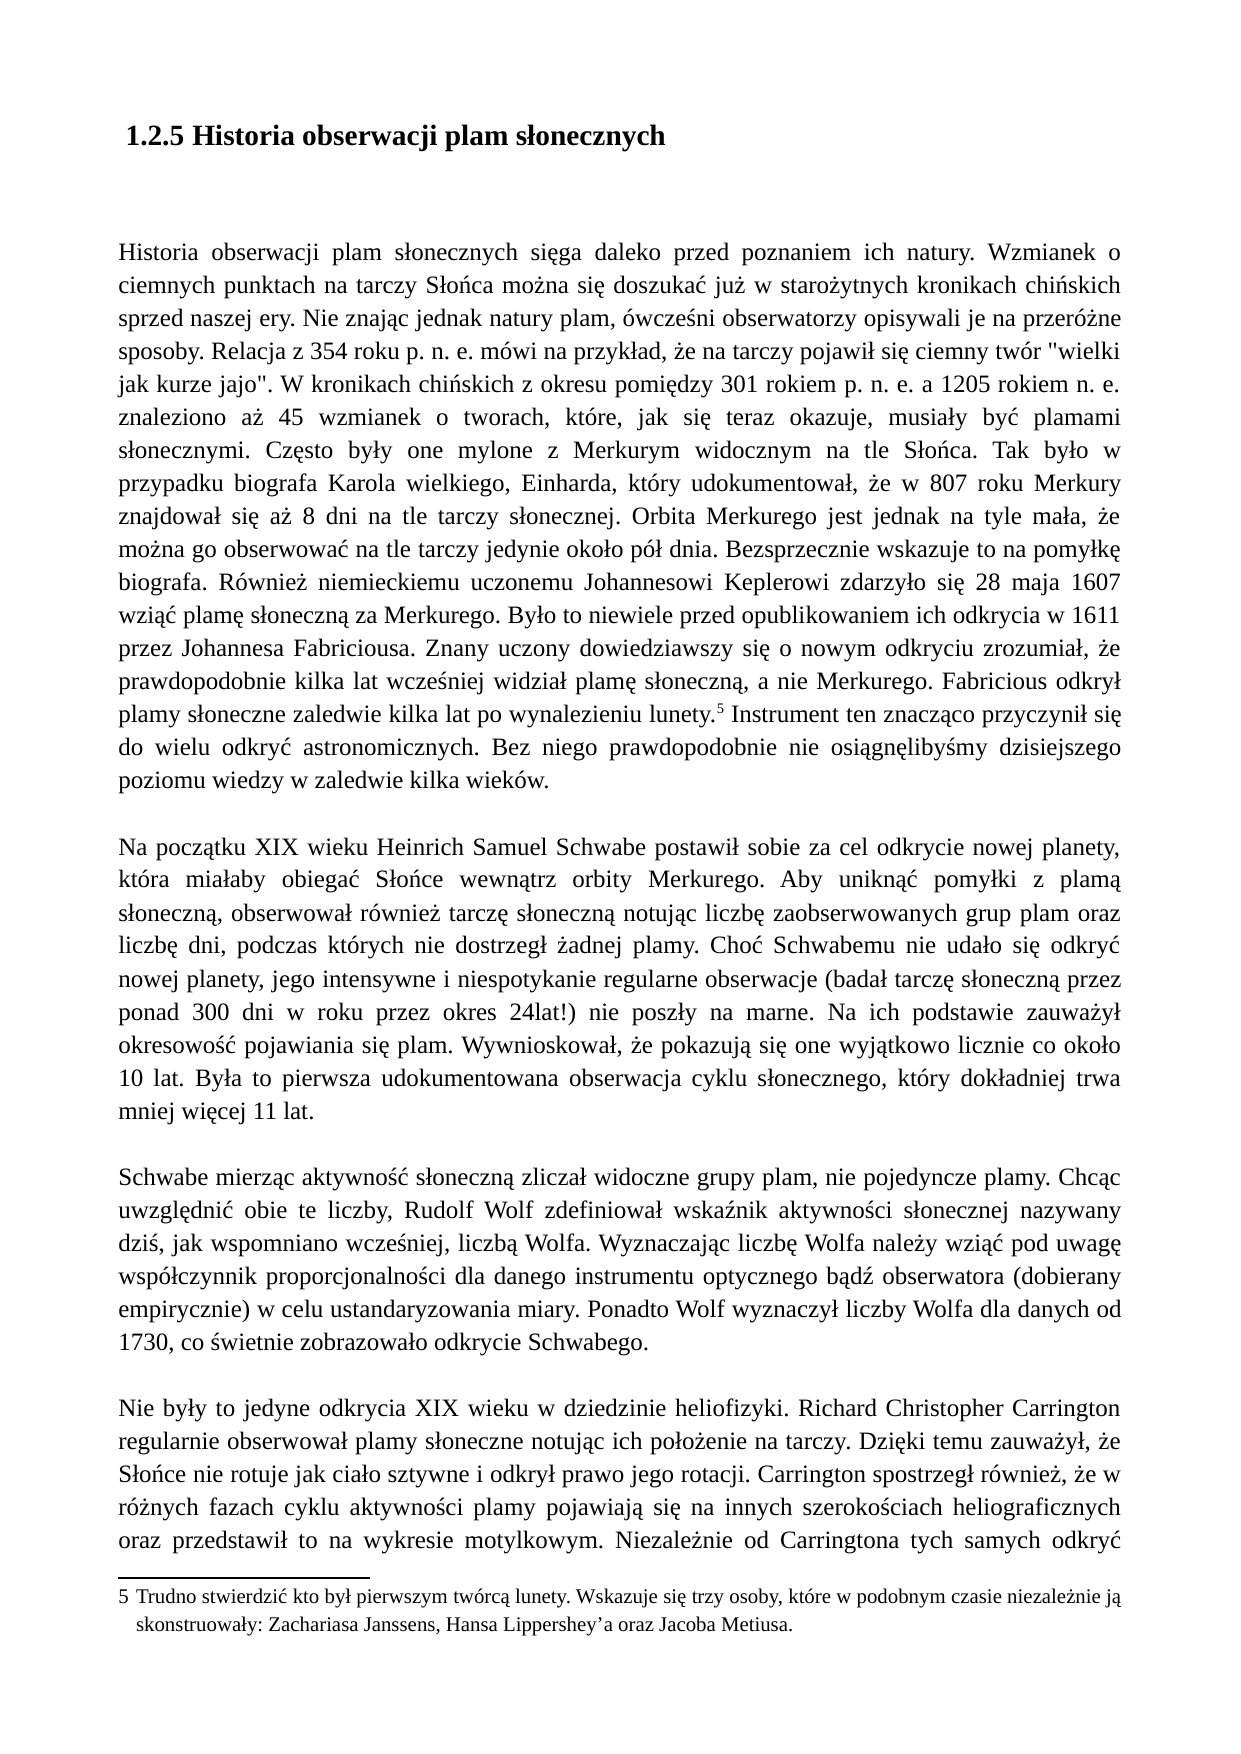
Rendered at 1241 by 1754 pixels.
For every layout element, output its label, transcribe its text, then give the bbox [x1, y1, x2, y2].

text Schwabe mierząc aktywność słoneczną zliczał widoczne grupy plam, nie pojedyncze plamy. Chcąc uwzględnić obie te liczby, Rudolf Wolf zdefiniował wskaźnik aktywności słonecznej nazywany dziś, jak wspomniano wcześniej, liczbą Wolfa. Wyznaczając liczbę Wolfa należy wziąć pod uwagę współczynnik proporcjonalności dla danego instrumentu optycznego bądź obserwatora (dobierany empirycznie) w celu ustandaryzowania miary. Ponadto Wolf wyznaczył liczby Wolfa dla danych od 1730, co świetnie zobrazowało odkrycie Schwabego. [118, 1162, 1122, 1356]
text Historia obserwacji plam słonecznych sięga daleko przed poznaniem ich natury. Wzmianek o ciemnych punktach na tarczy Słońca można się doszukać już w starożytnych kronikach chińskich sprzed naszej ery. Nie znając jednak natury plam, ówcześni obserwatorzy opisywali je na przeróżne sposoby. Relacja z 354 roku p. n. e. mówi na przykład, że na tarczy pojawił się ciemny twór "wielki jak kurze jajo". W kronikach chińskich z okresu pomiędzy 301 rokiem p. n. e. a 1205 rokiem n. e. znaleziono aż 45 wzmianek o tworach, które, jak się teraz okazuje, musiały być plamami słonecznymi. Często były one mylone z Merkurym widocznym na tle Słońca. Tak było w przypadku biografa Karola wielkiego, Einharda, który udokumentował, że w 807 roku Merkury znajdował się aż 8 dni na tle tarczy słonecznej. Orbita Merkurego jest jednak na tyle mała, że można go obserwować na tle tarczy jedynie około pół dnia. Bezsprzecznie wskazuje to na pomyłkę biografa. Również niemieckiemu uczonemu Johannesowi Keplerowi zdarzyło się 28 maja 1607 wziąć plamę słoneczną za Merkurego. Było to niewiele przed opublikowaniem ich odkrycia w 1611 przez Johannesa Fabriciousa. Znany uczony dowiedziawszy się o nowym odkryciu zrozumiał, że prawdopodobnie kilka lat wcześniej widział plamę słoneczną, a nie Merkurego. Fabricious odkrył plamy słoneczne zaledwie kilka lat po wynalezieniu lunety. Instrument ten znacząco przyczynił się do wielu odkryć astronomicznych. Bez niego prawdopodobnie nie osiągnęlibyśmy dzisiejszego poziomu wiedzy w zaledwie kilka wieków. [118, 204, 1122, 794]
text Na początku XIX wieku Heinrich Samuel Schwabe postawił sobie za cel odkrycie nowej planety, która miałaby obiegać Słońce wewnątrz orbity Merkurego. Aby uniknąć pomyłki z plamą słoneczną, obserwował również tarczę słoneczną notując liczbę zaobserwowanych grup plam oraz liczbę dni, podczas których nie dostrzegł żadnej plamy. Choć Schwabemu nie udało się odkryć nowej planety, jego intensywne i niespotykanie regularne obserwacje (badał tarczę słoneczną przez ponad 300 dni w roku przez okres 24lat!) nie poszły na marne. Na ich podstawie zauważył okresowość pojawiania się plam. Wywnioskował, że pokazują się one wyjątkowo licznie co około 10 lat. Była to pierwsza udokumentowana obserwacja cyklu słonecznego, który dokładniej trwa mniej więcej 11 lat. [118, 832, 1122, 1124]
text Trudno stwierdzić kto był pierwszym twórcą lunety. Wskazuje się trzy osoby, które w podobnym czasie niezależnie ją skonstruowały: Zachariasa Janssens, Hansa Lippershey’a oraz Jacoba Metiusa. [118, 1584, 1122, 1636]
subtitle Historia obserwacji plam słonecznych [118, 118, 1122, 152]
text Nie były to jedyne odkrycia XIX wieku w dziedzinie heliofizyki. Richard Christopher Carrington regularnie obserwował plamy słoneczne notując ich położenie na tarczy. Dzięki temu zauważył, że Słońce nie rotuje jak ciało sztywne i odkrył prawo jego rotacji. Carrington spostrzegł również, że w różnych fazach cyklu aktywności plamy pojawiają się na innych szerokościach heliograficznych oraz przedstawił to na wykresie motylkowym. Niezależnie od Carringtona tych samych odkryć [118, 1393, 1122, 1554]
